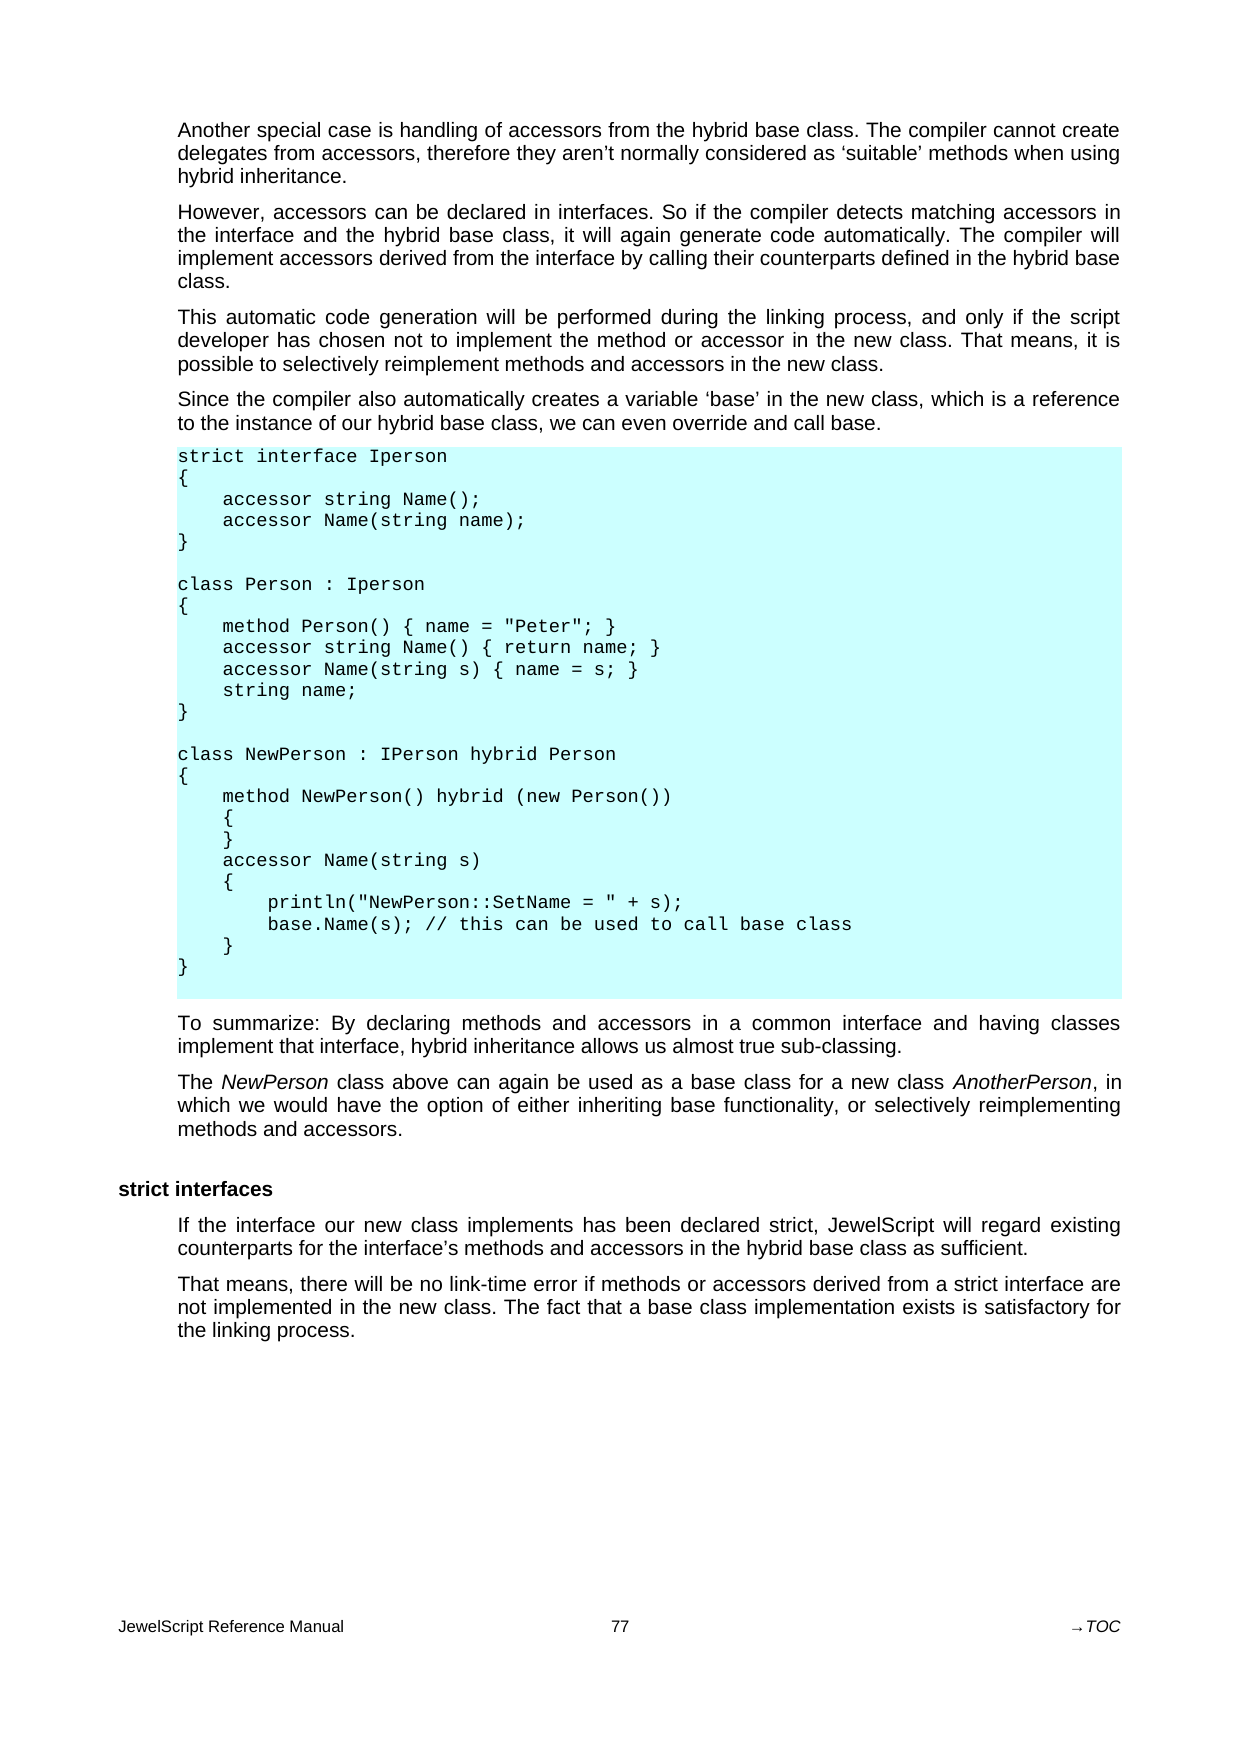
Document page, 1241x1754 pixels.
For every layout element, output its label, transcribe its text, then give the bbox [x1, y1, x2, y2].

text strict interface Iperson { accessor string Name(); accessor Name(string name); } class Person : Iperson { method Person() { name = "Peter"; } accessor string Name() { return name; } accessor Name(string s) { name = s; } string name; } class NewPerson : IPerson hybrid Person { method NewPerson() hybrid (new Person()) { } accessor Name(string s) { println("NewPerson::SetName = " + s); base.Name(s); // this can be used to call base class } } [177, 447, 1122, 999]
text The NewPerson class above can again be used as a base class for a new class AnotherPerson, in which we would have the option of either inheriting base functionality, or selectively reimplementing methods and accessors. [177, 1071, 1122, 1140]
text Another special case is handling of accessors from the hybrid base class. The compiler cannot create delegates from accessors, therefore they aren’t normally considered as ‘suitable’ methods when using hybrid inheritance. [177, 118, 1122, 188]
text However, accessors can be declared in interfaces. So if the compiler detects matching accessors in the interface and the hybrid base class, it will again generate code automatically. The compiler will implement accessors derived from the interface by calling their counterparts defined in the hybrid base class. [177, 200, 1122, 293]
text To summarize: By declaring methods and accessors in a common interface and having classes implement that interface, hybrid inheritance allows us almost true sub-classing. [177, 1012, 1122, 1058]
text If the interface our new class implements has been declared strict, JewelScript will regard existing counterparts for the interface’s methods and accessors in the hybrid base class as sufficient. [177, 1214, 1122, 1260]
text Since the compiler also automatically creates a variable ‘base’ in the new class, which is a reference to the instance of our hybrid base class, we can even override and call base. [177, 388, 1122, 434]
text That means, there will be no link-time error if methods or accessors derived from a strict interface are not implemented in the new class. The fact that a base class implementation exists is satisfactory for the linking process. [177, 1273, 1122, 1342]
subtitle strict interfaces [118, 1178, 1122, 1201]
text This automatic code generation will be performed during the linking process, and only if the script developer has chosen not to implement the method or accessor in the new class. That means, it is possible to selectively reimplement methods and accessors in the new class. [177, 306, 1122, 375]
